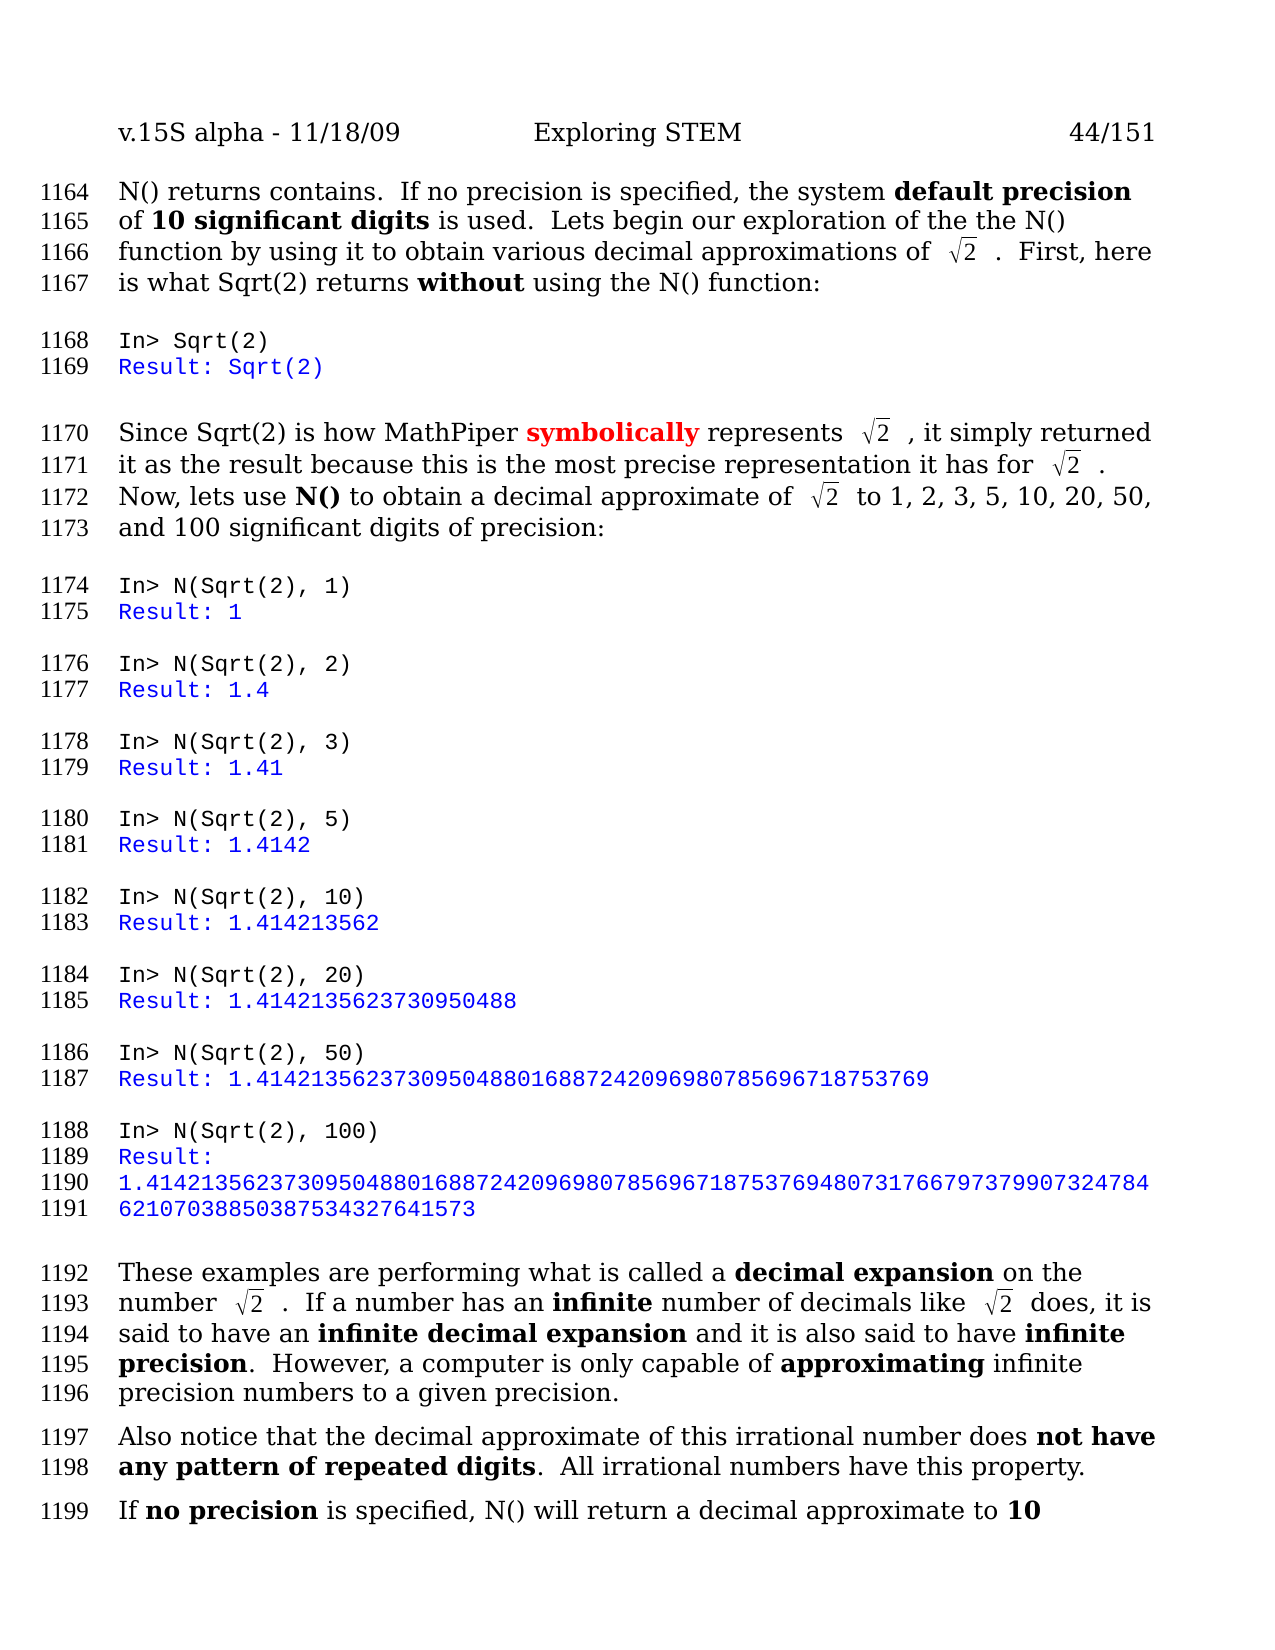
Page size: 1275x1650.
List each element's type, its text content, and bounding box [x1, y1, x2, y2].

text Also notice that the decimal approximate of this irrational number does not have any pattern of repeated digits. All irrational numbers have this property. [118, 1422, 1157, 1481]
text N() returns contains. If no precision is specified, the system default precision of 10 significant digits is used. Lets begin our exploration of the the N() function by using it to obtain various decimal approximations of. First, here is what Sqrt(2) returns without using the N() function: [118, 177, 1157, 297]
text In> N(Sqrt(2), 20) [118, 963, 1157, 989]
text Result: 1.414213562373095048801688724209698078569671875376948073176679737990732478462107038850387534327641573 [118, 1145, 1157, 1223]
text In> Sqrt(2) [118, 329, 1157, 355]
text Result: Sqrt(2) [118, 355, 1157, 381]
text These examples are performing what is called a decimal expansion on the number. If a number has an infinite number of decimals likedoes, it is said to have an infinite decimal expansion and it is also said to have infinite precision. However, a computer is only capable of approximating infinite precision numbers to a given precision. [118, 1258, 1157, 1407]
text Result: 1.4142135623730950488 [118, 989, 1157, 1015]
text If no precision is specified, N() will return a decimal approximate to 10 [118, 1496, 1157, 1526]
text In> N(Sqrt(2), 100) [118, 1119, 1157, 1145]
text In> N(Sqrt(2), 5) [118, 808, 1157, 834]
text Result: 1 [118, 600, 1157, 626]
text Result: 1.4 [118, 678, 1157, 704]
text Result: 1.414213562 [118, 912, 1157, 937]
text In> N(Sqrt(2), 3) [118, 730, 1157, 756]
text Result: 1.4142 [118, 834, 1157, 860]
text Result: 1.4142135623730950488016887242096980785696718753769 [118, 1067, 1157, 1093]
text In> N(Sqrt(2), 1) [118, 574, 1157, 600]
text Since Sqrt(2) is how MathPiper symbolically represents, it simply returned it as the result because this is the most precise representation it has for. Now, lets use N() to obtain a decimal approximate ofto 1, 2, 3, 5, 10, 20, 50, and 100 significant digits of precision: [118, 416, 1157, 542]
text In> N(Sqrt(2), 10) [118, 886, 1157, 912]
text Result: 1.41 [118, 756, 1157, 782]
text In> N(Sqrt(2), 2) [118, 652, 1157, 678]
text In> N(Sqrt(2), 50) [118, 1041, 1157, 1067]
